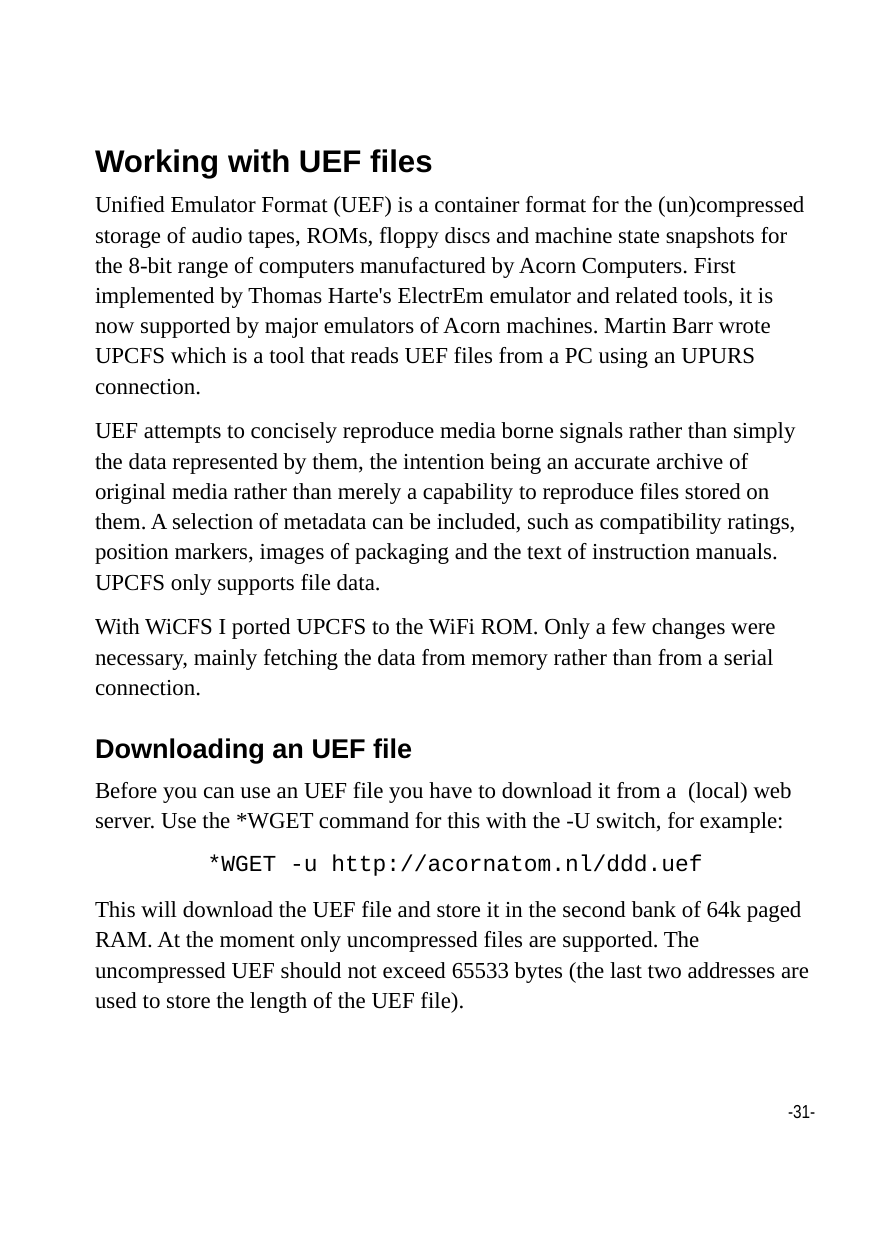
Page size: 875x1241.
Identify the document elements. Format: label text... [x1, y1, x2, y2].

text *WGET -u http://acornatom.nl/ddd.uef [95, 852, 815, 878]
text This will download the UEF file and store it in the second bank of 64k paged RAM. At the moment only uncompressed files are supported. The uncompressed UEF should not exceed 65533 bytes (the last two addresses are used to store the length of the UEF file). [95, 896, 815, 1013]
subtitle Downloading an UEF file [95, 733, 815, 764]
subtitle Working with UEF files [95, 143, 815, 179]
text Before you can use an UEF file you have to download it from a (local) web server. Use the *WGET command for this with the -U switch, for example: [95, 777, 815, 833]
text With WiCFS I ported UPCFS to the WiFi ROM. Only a few changes were necessary, mainly fetching the data from memory rather than from a serial connection. [95, 613, 815, 700]
text UEF attempts to concisely reproduce media borne signals rather than simply the data represented by them, the intention being an accurate archive of original media rather than merely a capability to reproduce files stored on them. A selection of metadata can be included, such as compatibility ratings, position markers, images of packaging and the text of instruction manuals. UPCFS only supports file data. [95, 418, 815, 595]
text Unified Emulator Format (UEF) is a container format for the (un)compressed storage of audio tapes, ROMs, floppy discs and machine state snapshots for the 8-bit range of computers manufactured by Acorn Computers. First implemented by Thomas Harte's ElectrEm emulator and related tools, it is now supported by major emulators of Acorn machines. Martin Barr wrote UPCFS which is a tool that reads UEF files from a PC using an UPURS connection. [95, 192, 815, 399]
